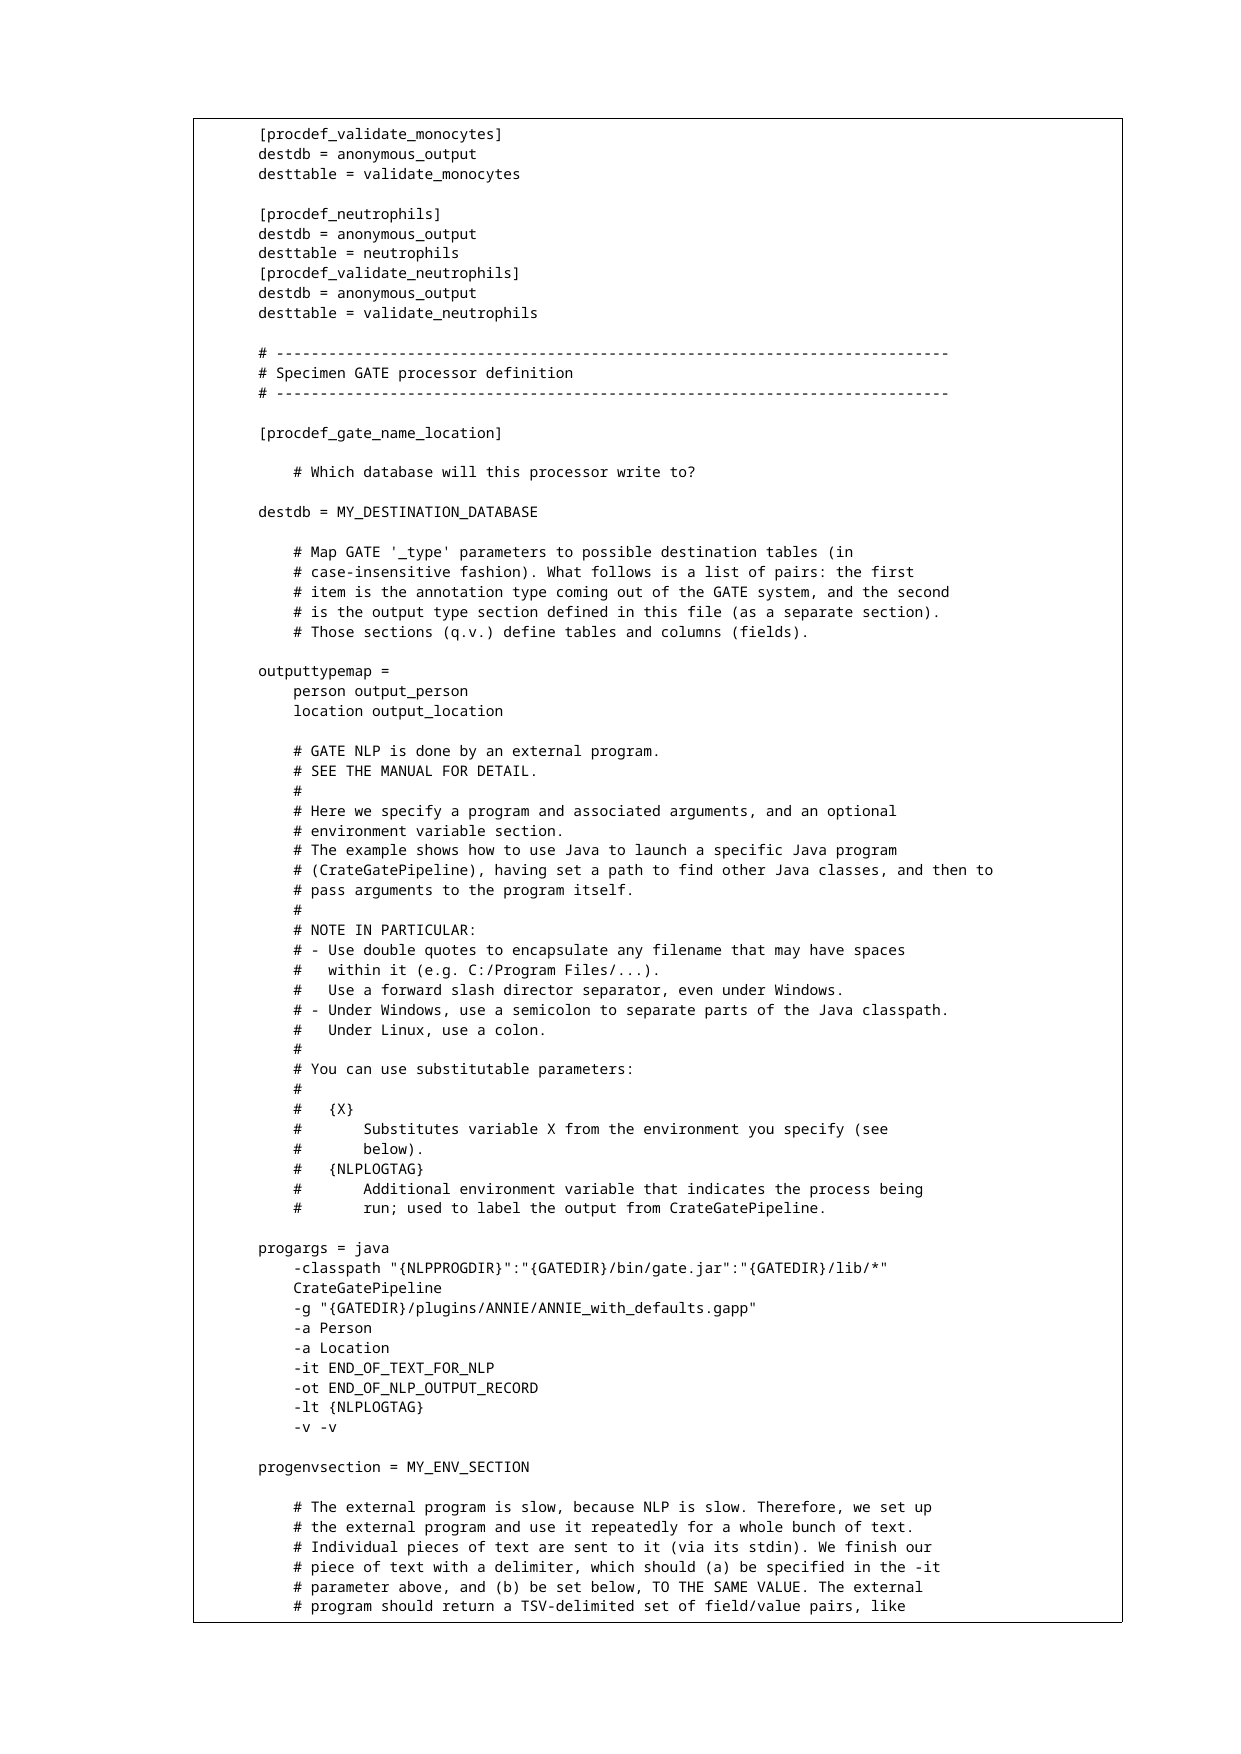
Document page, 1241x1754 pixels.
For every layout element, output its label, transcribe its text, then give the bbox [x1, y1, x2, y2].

table_header [procdef_validate_monocytes] destdb = anonymous_output desttable = validate_monocytes [procdef_neutrophils] destdb = anonymous_output desttable = neutrophils [procdef_validate_neutrophils] destdb = anonymous_output desttable = validate_neutrophils # ----------------------------------------------------------------------------- # Specimen GATE processor definition # ----------------------------------------------------------------------------- [procdef_gate_name_location] # Which database will this processor write to? destdb = MY_DESTINATION_DATABASE # Map GATE '_type' parameters to possible destination tables (in # case-insensitive fashion). What follows is a list of pairs: the first # item is the annotation type coming out of the GATE system, and the second # is the output type section defined in this file (as a separate section). # Those sections (q.v.) define tables and columns (fields). outputtypemap = person output_person location output_location # GATE NLP is done by an external program. # SEE THE MANUAL FOR DETAIL. # # Here we specify a program and associated arguments, and an optional # environment variable section. # The example shows how to use Java to launch a specific Java program # (CrateGatePipeline), having set a path to find other Java classes, and then to # pass arguments to the program itself. # # NOTE IN PARTICULAR: # - Use double quotes to encapsulate any filename that may have spaces # within it (e.g. C:/Program Files/...). # Use a forward slash director separator, even under Windows. # - Under Windows, use a semicolon to separate parts of the Java classpath. # Under Linux, use a colon. # # You can use substitutable parameters: # # {X} # Substitutes variable X from the environment you specify (see # below). # {NLPLOGTAG} # Additional environment variable that indicates the process being # run; used to label the output from CrateGatePipeline. progargs = java -classpath "{NLPPROGDIR}":"{GATEDIR}/bin/gate.jar":"{GATEDIR}/lib/*" CrateGatePipeline -g "{GATEDIR}/plugins/ANNIE/ANNIE_with_defaults.gapp" -a Person -a Location -it END_OF_TEXT_FOR_NLP -ot END_OF_NLP_OUTPUT_RECORD -lt {NLPLOGTAG} -v -v progenvsection = MY_ENV_SECTION # The external program is slow, because NLP is slow. Therefore, we set up # the external program and use it repeatedly for a whole bunch of text. # Individual pieces of text are sent to it (via its stdin). We finish our # piece of text with a delimiter, which should (a) be specified in the -it # parameter above, and (b) be set below, TO THE SAME VALUE. The external # program should return a TSV-delimited set of field/value pairs, like [194, 119, 1122, 1622]
